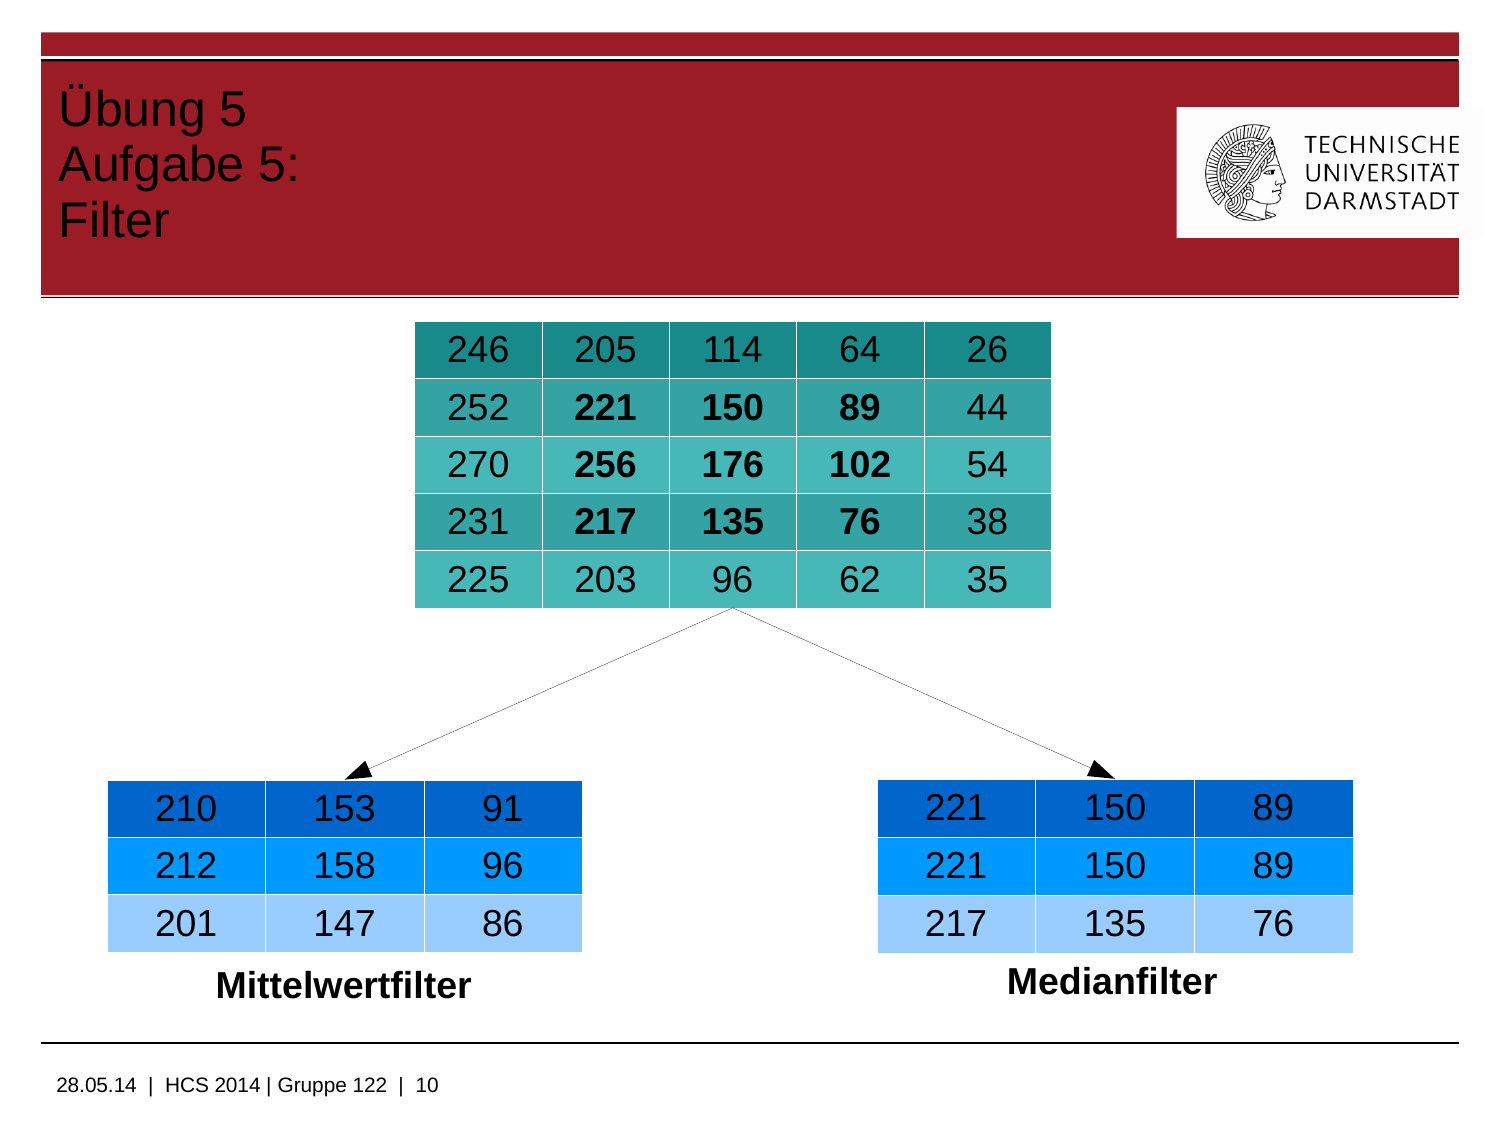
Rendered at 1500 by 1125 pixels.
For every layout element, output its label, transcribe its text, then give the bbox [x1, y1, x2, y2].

table_cell 135 [670, 494, 796, 550]
table_cell 150 [670, 379, 796, 436]
table_cell 150 [1036, 838, 1194, 895]
table_cell 158 [266, 838, 424, 894]
table_cell 76 [1195, 896, 1353, 953]
text_box Mittelwertfilter [200, 957, 488, 1016]
table_header 150 [1036, 780, 1194, 837]
table_header 114 [670, 322, 796, 378]
table_cell 221 [543, 379, 669, 436]
table_header 205 [543, 322, 669, 378]
table_header 91 [425, 781, 582, 837]
table_cell 54 [925, 437, 1051, 493]
text_box Medianfilter [992, 953, 1233, 1012]
table_cell 38 [925, 494, 1051, 550]
table_cell 225 [415, 551, 542, 608]
table_cell 212 [108, 838, 265, 894]
table_cell 96 [670, 551, 796, 608]
table_cell 44 [925, 379, 1051, 436]
table_cell 217 [878, 896, 1035, 953]
table_cell 86 [425, 895, 582, 952]
title Übung 5 Aufgabe 5: Filter [59, 80, 1149, 249]
table_cell 147 [266, 895, 424, 952]
table_cell 102 [797, 437, 924, 493]
table_header 89 [1195, 780, 1353, 837]
table_header 246 [415, 322, 542, 378]
table_header 153 [266, 781, 424, 837]
table_header 26 [925, 322, 1051, 378]
table_cell 176 [670, 437, 796, 493]
table_header 210 [108, 781, 265, 837]
table_cell 96 [425, 838, 582, 894]
table_cell 89 [1195, 838, 1353, 895]
table_header 64 [797, 322, 924, 378]
table_cell 256 [543, 437, 669, 493]
table_header 221 [878, 780, 1035, 837]
table_cell 135 [1036, 896, 1194, 953]
table_cell 76 [797, 494, 924, 550]
table_cell 270 [415, 437, 542, 493]
table_cell 252 [415, 379, 542, 436]
table_cell 231 [415, 494, 542, 550]
table_cell 203 [543, 551, 669, 608]
table_cell 217 [543, 494, 669, 550]
table_cell 35 [925, 551, 1051, 608]
table_cell 201 [108, 895, 265, 952]
table_cell 62 [797, 551, 924, 608]
table_cell 221 [878, 838, 1035, 895]
picture [1176, 107, 1484, 238]
table_cell 89 [797, 379, 924, 436]
